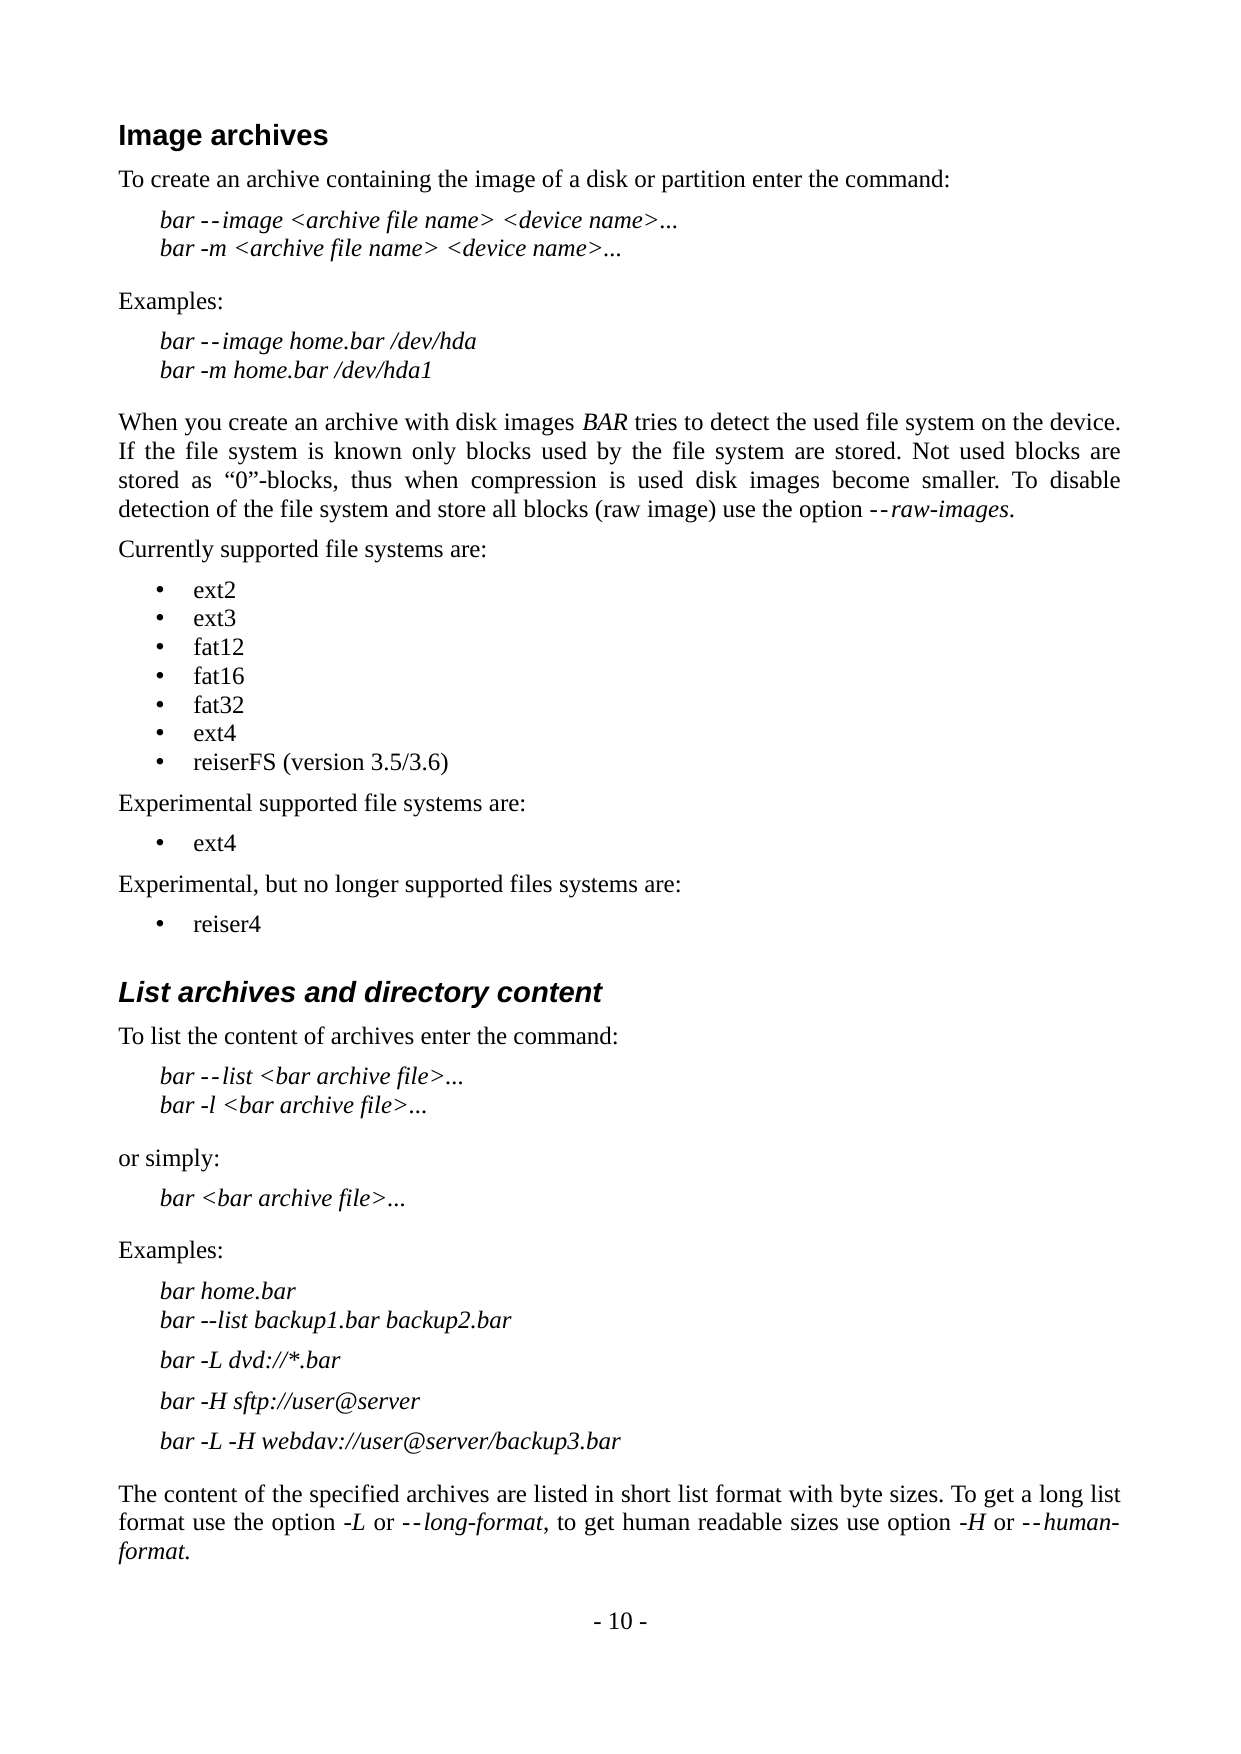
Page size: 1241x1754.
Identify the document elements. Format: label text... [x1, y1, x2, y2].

text Currently supported file systems are: [118, 534, 1122, 563]
text Examples: [118, 1236, 1122, 1264]
text bar ‑‑image home.bar /dev/hda [159, 326, 1122, 355]
text bar -m home.bar /dev/hda1 [159, 355, 1122, 384]
list fat32 [156, 690, 1122, 718]
text Experimental, but no longer supported files systems are: [118, 869, 1122, 898]
list reiser4 [156, 909, 1122, 938]
list fat16 [156, 661, 1122, 690]
text To list the content of archives enter the command: [118, 1021, 1122, 1050]
subtitle List archives and directory content [118, 975, 1122, 1008]
text Examples: [118, 286, 1122, 314]
text bar -m <archive file name> <device name>... [159, 233, 1122, 262]
text Experimental supported file systems are: [118, 788, 1122, 817]
text bar -H sftp://user@server [159, 1386, 1122, 1414]
text bar ‑‑image <archive file name> <device name>... [159, 205, 1122, 233]
list ext4 [156, 828, 1122, 857]
list ext2 [156, 575, 1122, 603]
text To create an archive containing the image of a disk or partition enter the command: [118, 164, 1122, 193]
text When you create an archive with disk images BAR tries to detect the used file system on the device. If the file system is known only blocks used by the file system are stored. Not used blocks are stored as “0”-blocks, thus when compression is used disk images become smaller. To disable detection of the file system and store all blocks (raw image) use the option ‑‑raw-images. [118, 407, 1122, 522]
list ext3 [156, 603, 1122, 632]
list ext4 [156, 718, 1122, 747]
text The content of the specified archives are listed in short list format with byte sizes. To get a long list format use the option -L or ‑‑long-format, to get human readable sizes use option -H or ‑‑human-format. [118, 1479, 1122, 1565]
text bar ‑‑list <bar archive file>... [159, 1061, 1122, 1090]
text bar -L -H webdav://user@server/backup3.bar [159, 1426, 1122, 1455]
text bar --list backup1.bar backup2.bar [159, 1305, 1122, 1333]
list reiserFS (version 3.5/3.6) [156, 747, 1122, 776]
text bar -L dvd://*.bar [159, 1345, 1122, 1374]
text bar -l <bar archive file>... [159, 1090, 1122, 1119]
text bar <bar archive file>... [159, 1183, 1122, 1212]
text or simply: [118, 1143, 1122, 1171]
text bar home.bar [159, 1276, 1122, 1305]
subtitle Image archives [118, 118, 1122, 152]
list fat12 [156, 632, 1122, 661]
